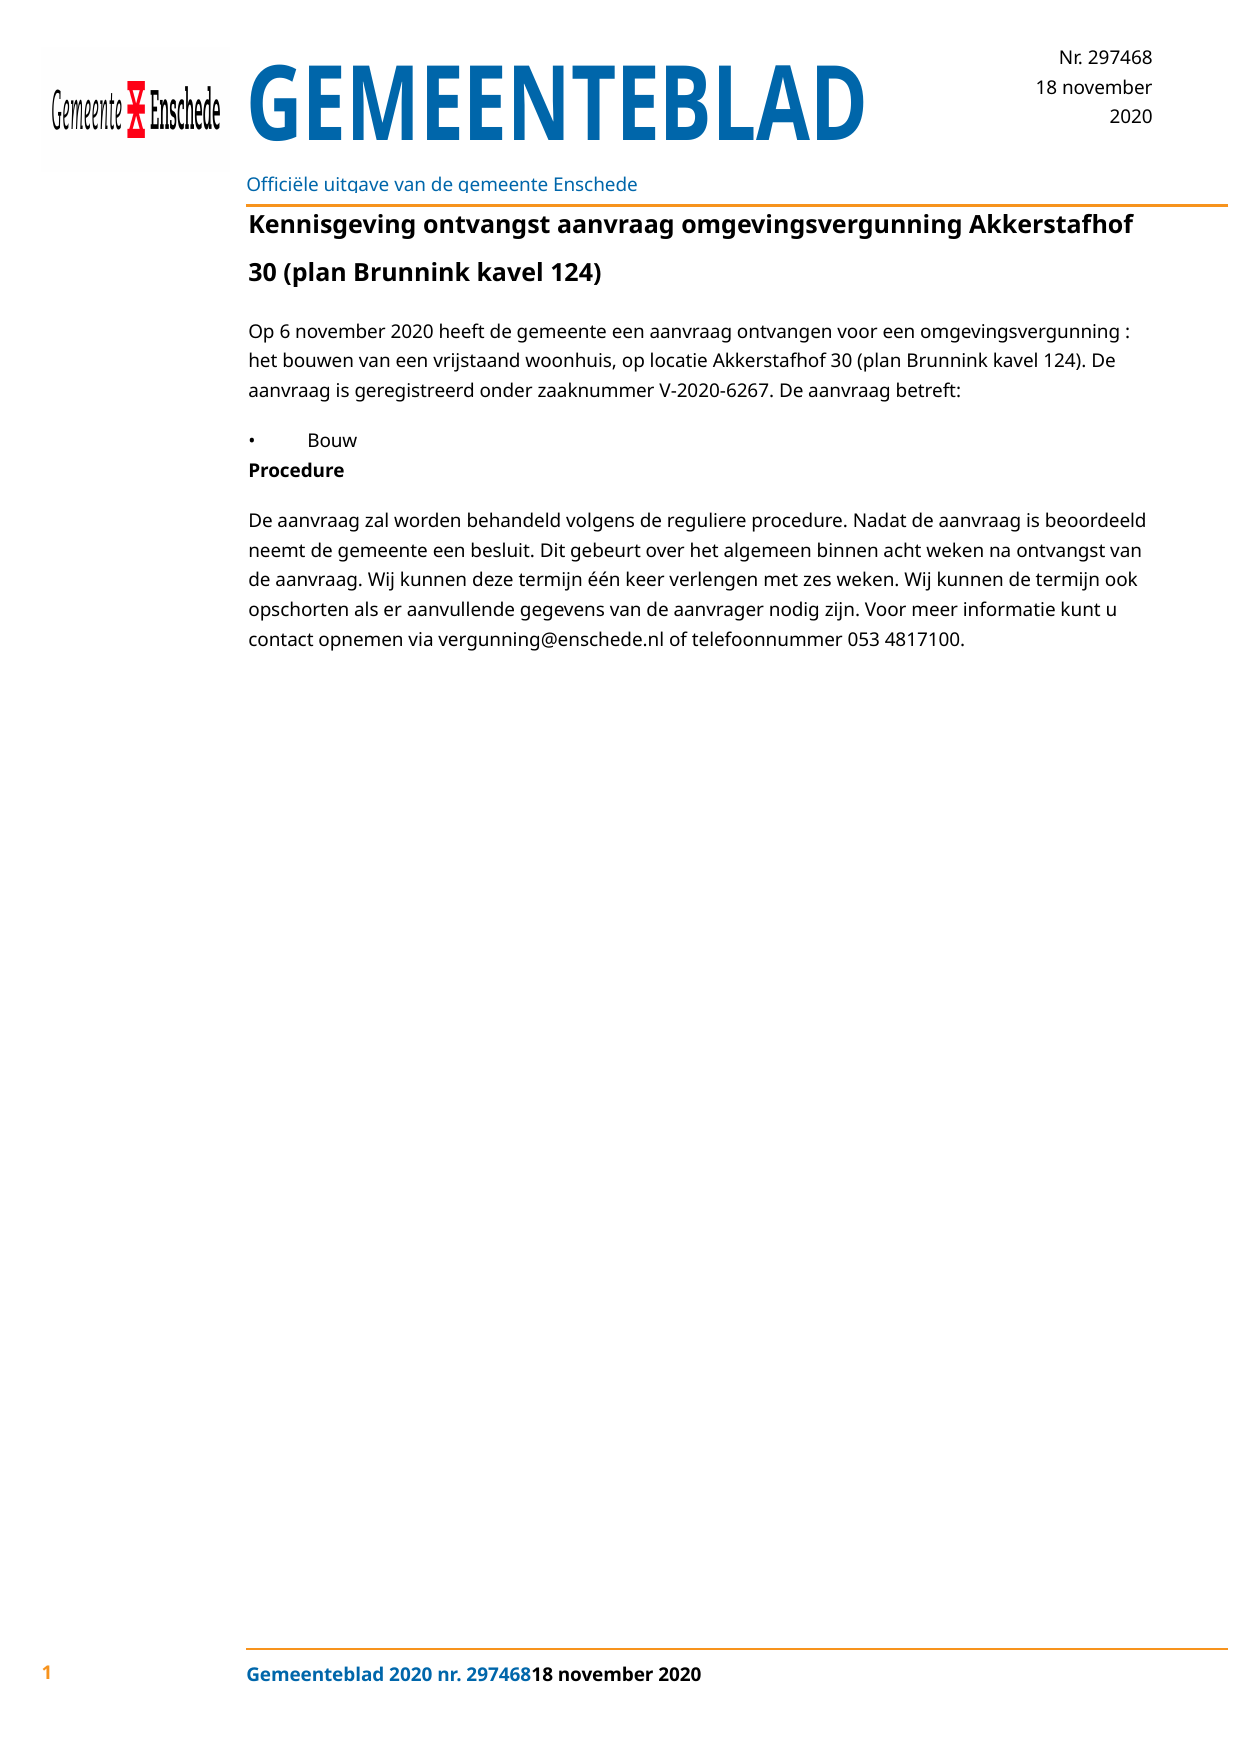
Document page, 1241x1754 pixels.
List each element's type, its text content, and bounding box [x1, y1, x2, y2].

text De aanvraag zal worden behandeld volgens de reguliere procedure. Nadat de aanvraag is beoordeeld neemt de gemeente een besluit. Dit gebeurt over het algemeen binnen acht weken na ontvangst van de aanvraag. Wij kunnen deze termijn één keer verlengen met zes weken. Wij kunnen de termijn ook opschorten als er aanvullende gegevens van de aanvrager nodig zijn. Voor meer informatie kunt u contact opnemen via vergunning@enschede.nl of telefoonnummer 053 4817100. [248, 507, 1152, 652]
text Op 6 november 2020 heeft de gemeente een aanvraag ontvangen voor een omgevingsvergunning : het bouwen van een vrijstaand woonhuis, op locatie Akkerstafhof 30 (plan Brunnink kavel 124). De aanvraag is geregistreerd onder zaaknummer V-2020-6267. De aanvraag betreft: [248, 318, 1152, 403]
list Bouw [248, 427, 1152, 453]
text Kennisgeving ontvangst aanvraag omgevingsvergunning Akkerstafhof 30 (plan Brunnink kavel 124) [248, 207, 1152, 288]
picture [41, 47, 231, 172]
text Procedure [248, 457, 1152, 483]
